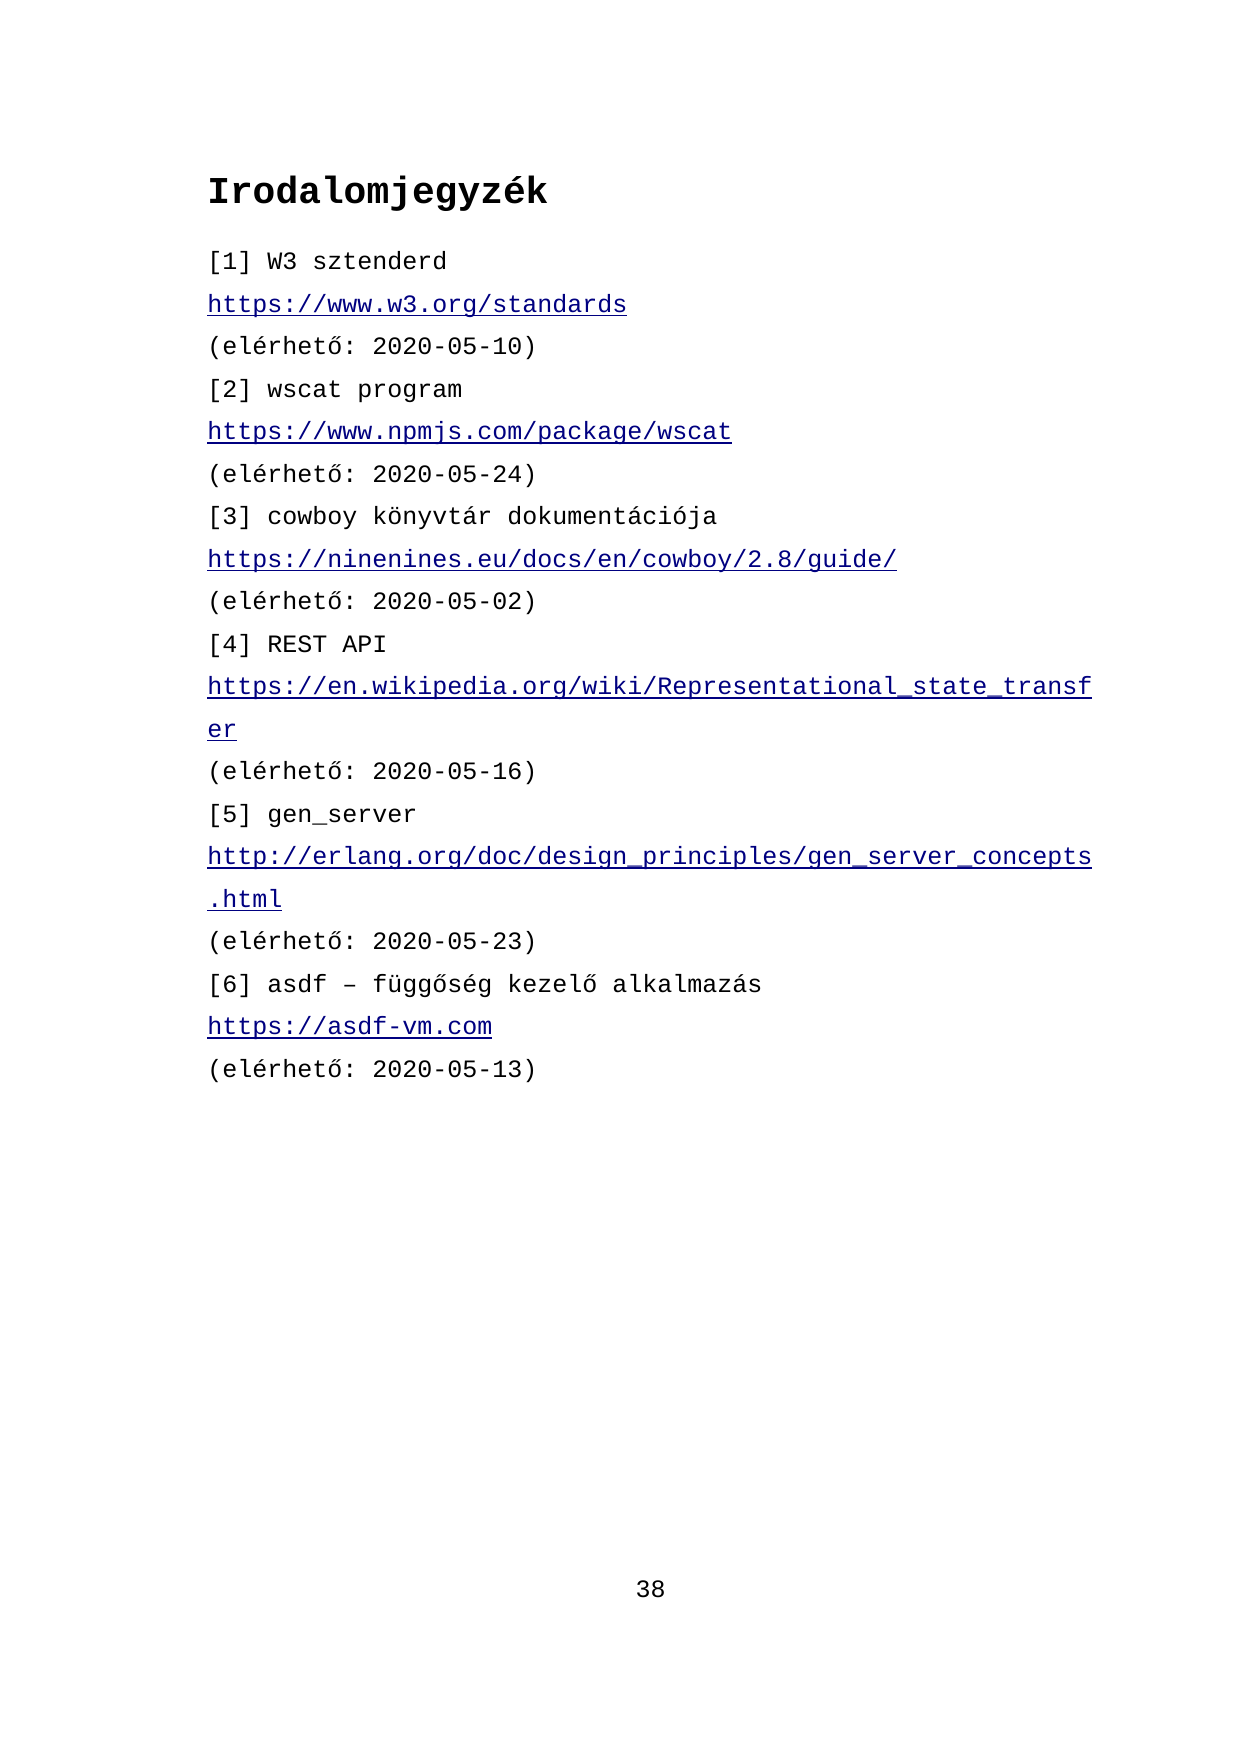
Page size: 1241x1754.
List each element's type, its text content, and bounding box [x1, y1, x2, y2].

text [5] gen_server http://erlang.org/doc/design_principles/gen_server_concepts.html (elérhető: 2020-05-23) [207, 801, 1093, 957]
subtitle Irodalomjegyzék [207, 172, 1093, 215]
text [6] asdf – függőség kezelő alkalmazás https://asdf-vm.com (elérhető: 2020-05-13) [207, 971, 1093, 1085]
text [3] cowboy könyvtár dokumentációja https://ninenines.eu/docs/en/cowboy/2.8/guide/ (elérhető: 2020-05-02) [207, 504, 1093, 617]
text [2] wscat program https://www.npmjs.com/package/wscat (elérhető: 2020-05-24) [207, 376, 1093, 490]
text [1] W3 sztenderd https://www.w3.org/standards (elérhető: 2020-05-10) [207, 249, 1093, 362]
text [4] REST API https://en.wikipedia.org/wiki/Representational_state_transfer (elérhető: 2020-05-16) [207, 631, 1093, 787]
